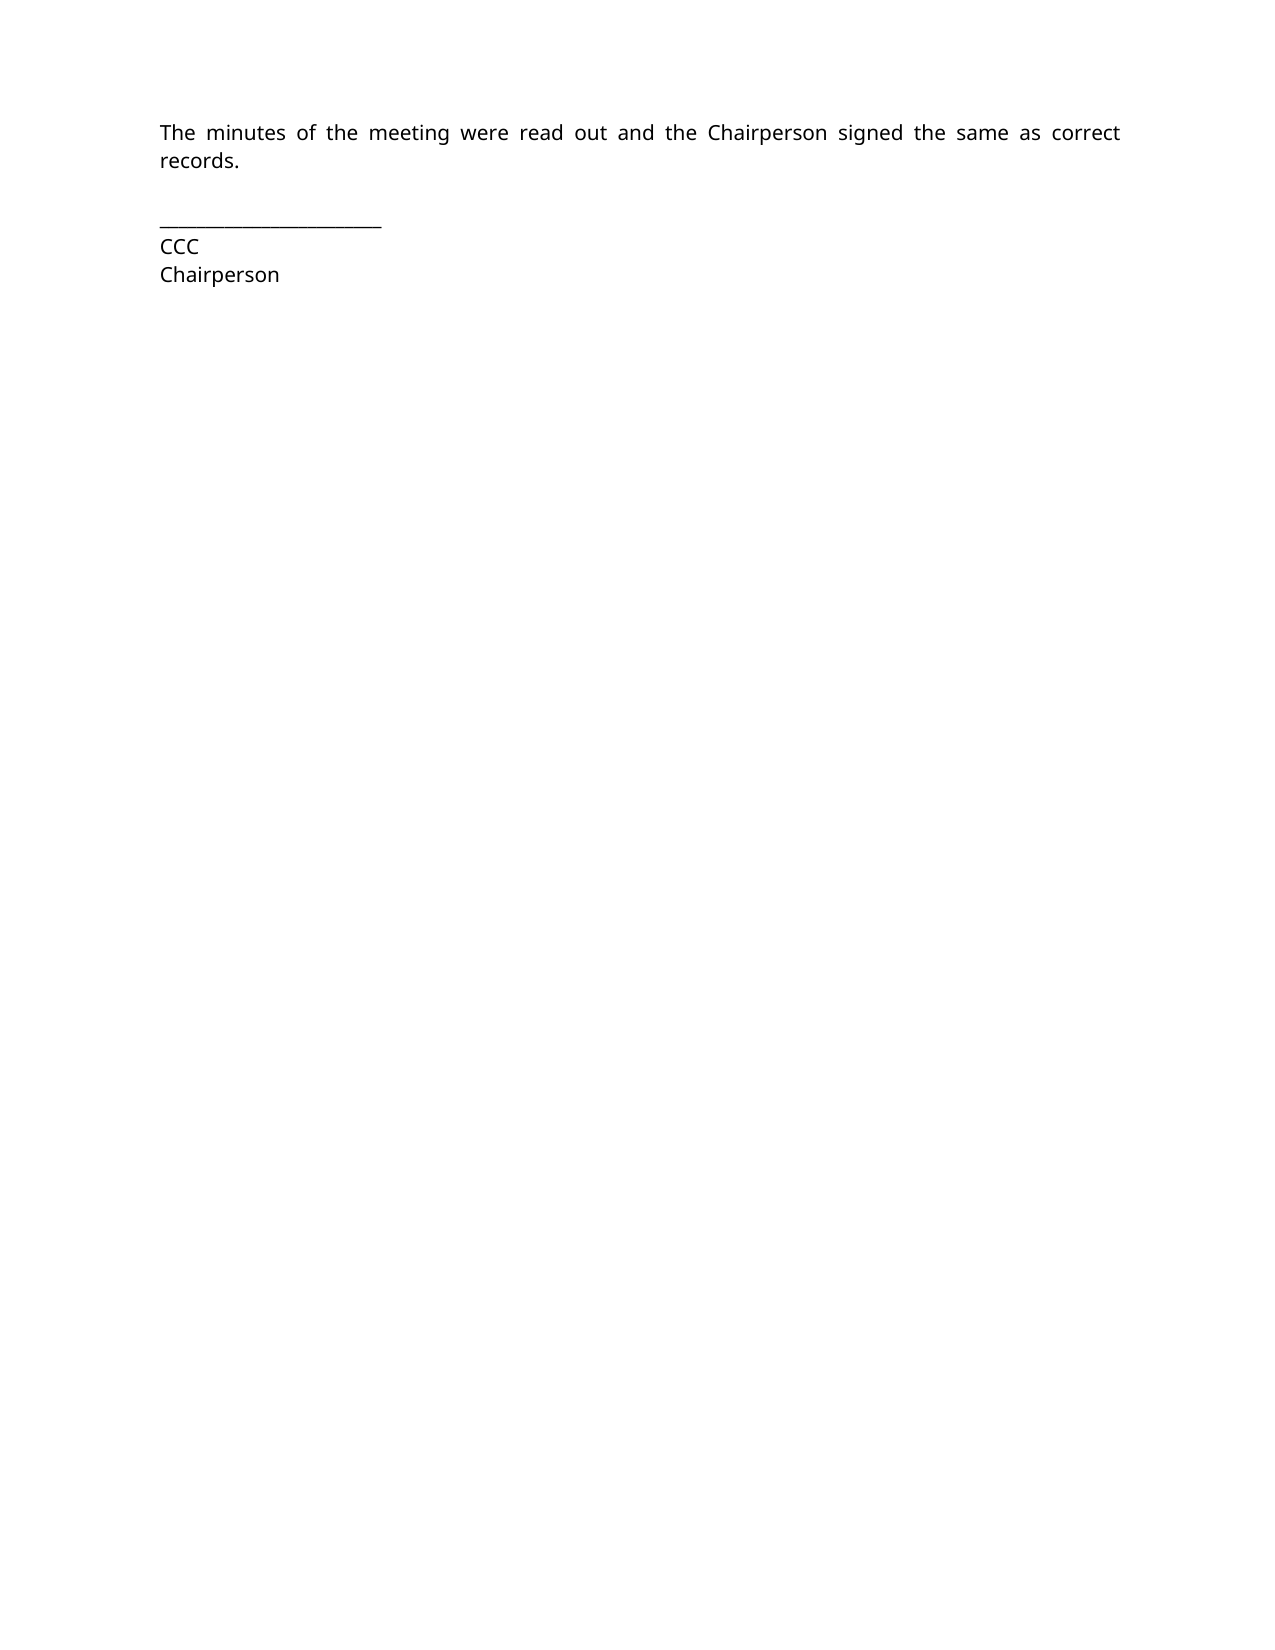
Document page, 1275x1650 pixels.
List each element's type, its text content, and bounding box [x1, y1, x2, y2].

text Chairperson [159, 260, 1121, 289]
text The minutes of the meeting were read out and the Chairperson signed the same as correct records. [159, 118, 1121, 175]
text ________________________ [159, 203, 1121, 232]
text CCC [159, 232, 1121, 260]
